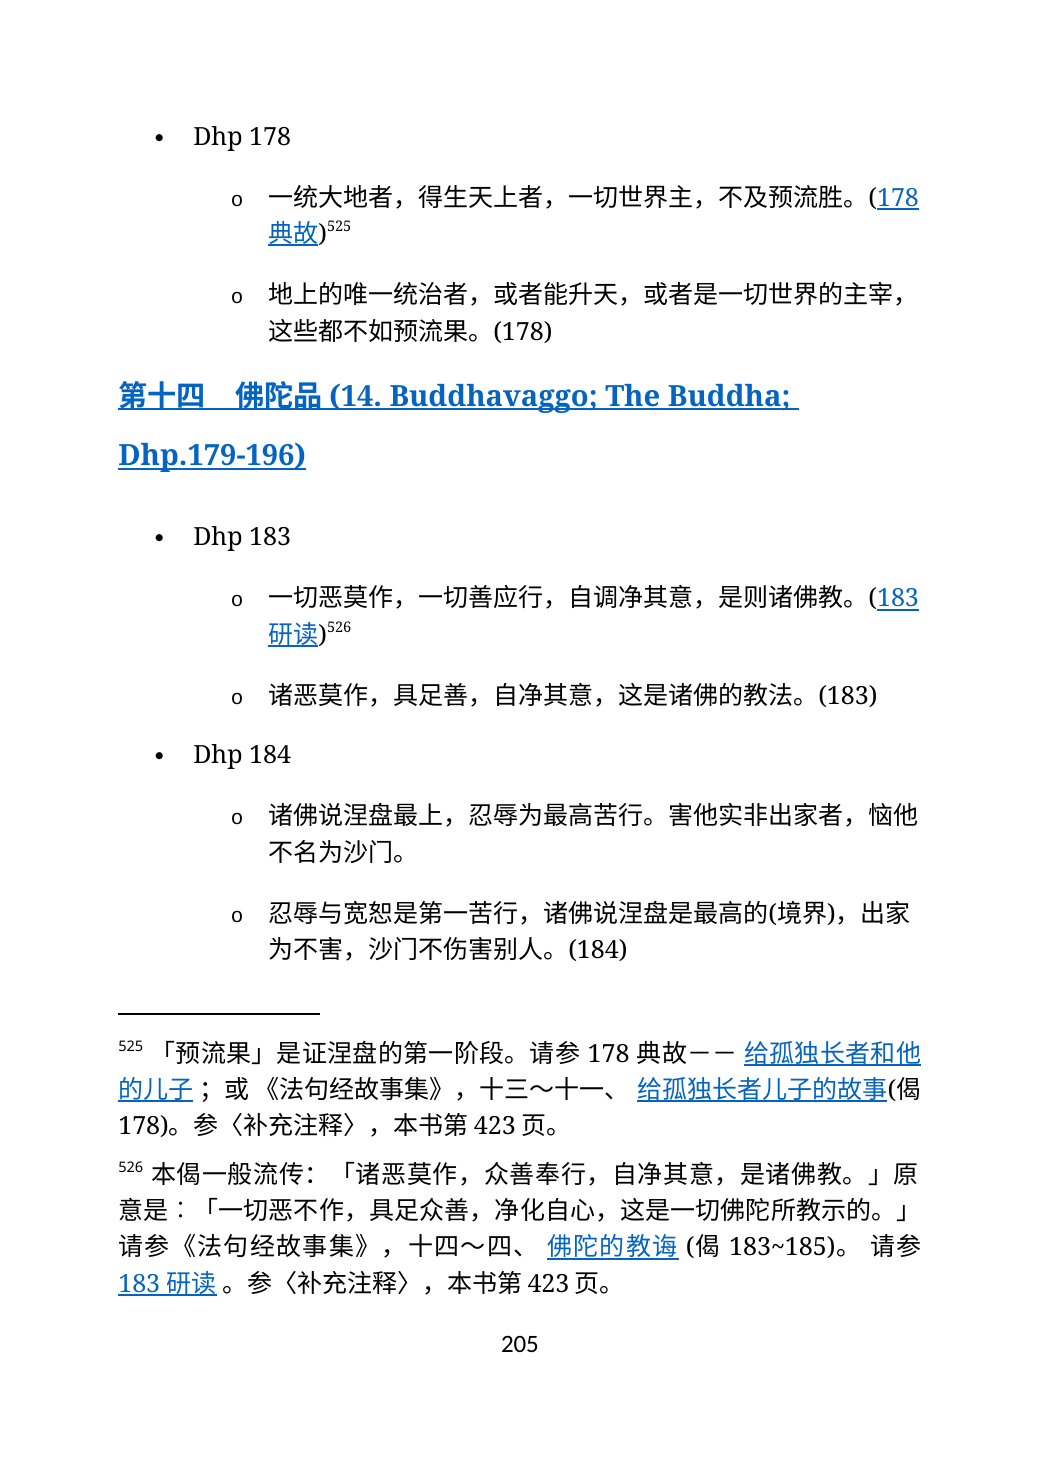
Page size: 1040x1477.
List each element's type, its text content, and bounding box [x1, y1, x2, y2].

list Dhp 184 [156, 737, 921, 771]
subtitle 第十四 佛陀品 (14. Buddhavaggo; The Buddha; Dhp.179-196) [118, 372, 921, 474]
list 地上的唯一统治者，或者能升天，或者是一切世界的主宰，这些都不如预流果。(178) [231, 275, 921, 347]
list 本偈一般流传：「诸恶莫作，众善奉行，自净其意，是诸佛教。」原意是︰「一切恶不作，具足众善，净化自心，这是一切佛陀所教示的。」请参《法句经故事集》，十四～四、 佛陀的教诲 (偈 183~185)。 请参 183 研读 。参〈补充注释〉，本书第423页。 [118, 1154, 921, 1299]
list 诸佛说涅盘最上，忍辱为最高苦行。害他实非出家者，恼他不名为沙门。 [231, 796, 921, 868]
list 一切恶莫作，一切善应行，自调净其意，是则诸佛教。(183研读) [231, 578, 921, 650]
list 「预流果」是证涅盘的第一阶段。请参 178 典故－－ 给孤独长者和他的儿子 ；或 《法句经故事集》，十三～十一、 给孤独长者儿子的故事(偈 178)。参〈补充注释〉，本书第423页。 [118, 1033, 921, 1142]
list 忍辱与宽恕是第一苦行，诸佛说涅盘是最高的(境界)，出家为不害，沙门不伤害别人。(184) [231, 893, 921, 966]
list 诸恶莫作，具足善，自净其意，这是诸佛的教法。(183) [231, 675, 921, 712]
list 一统大地者，得生天上者，一切世界主，不及预流胜。(178典故) [231, 177, 921, 250]
list Dhp 183 [156, 519, 921, 553]
list Dhp 178 [156, 118, 921, 152]
